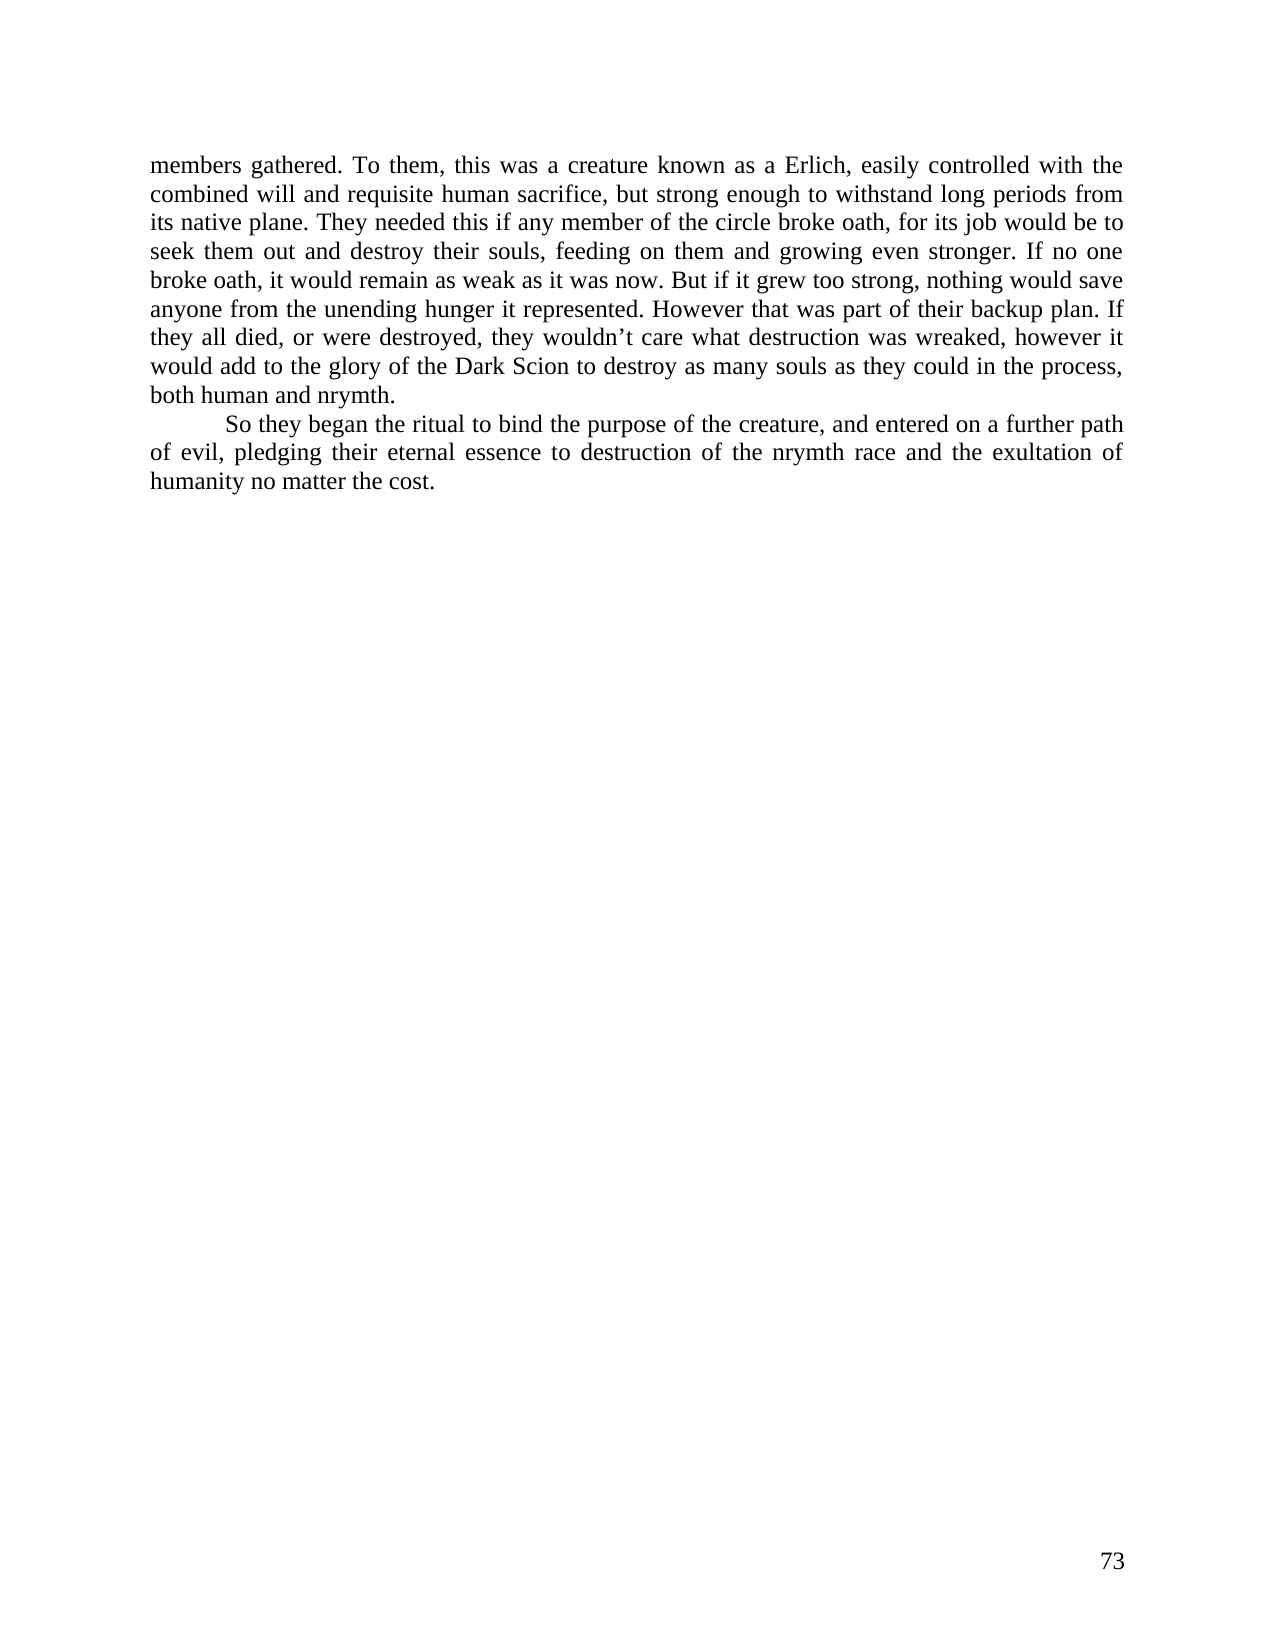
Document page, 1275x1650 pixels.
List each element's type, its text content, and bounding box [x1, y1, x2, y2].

text members gathered. To them, this was a creature known as a Erlich, easily controlled with the combined will and requisite human sacrifice, but strong enough to withstand long periods from its native plane. They needed this if any member of the circle broke oath, for its job would be to seek them out and destroy their souls, feeding on them and growing even stronger. If no one broke oath, it would remain as weak as it was now. But if it grew too strong, nothing would save anyone from the unending hunger it represented. However that was part of their backup plan. If they all died, or were destroyed, they wouldn’t care what destruction was wreaked, however it would add to the glory of the Dark Scion to destroy as many souls as they could in the process, both human and nrymth. [150, 150, 1125, 409]
text So they began the ritual to bind the purpose of the creature, and entered on a further path of evil, pledging their eternal essence to destruction of the nrymth race and the exultation of humanity no matter the cost. [150, 409, 1125, 495]
